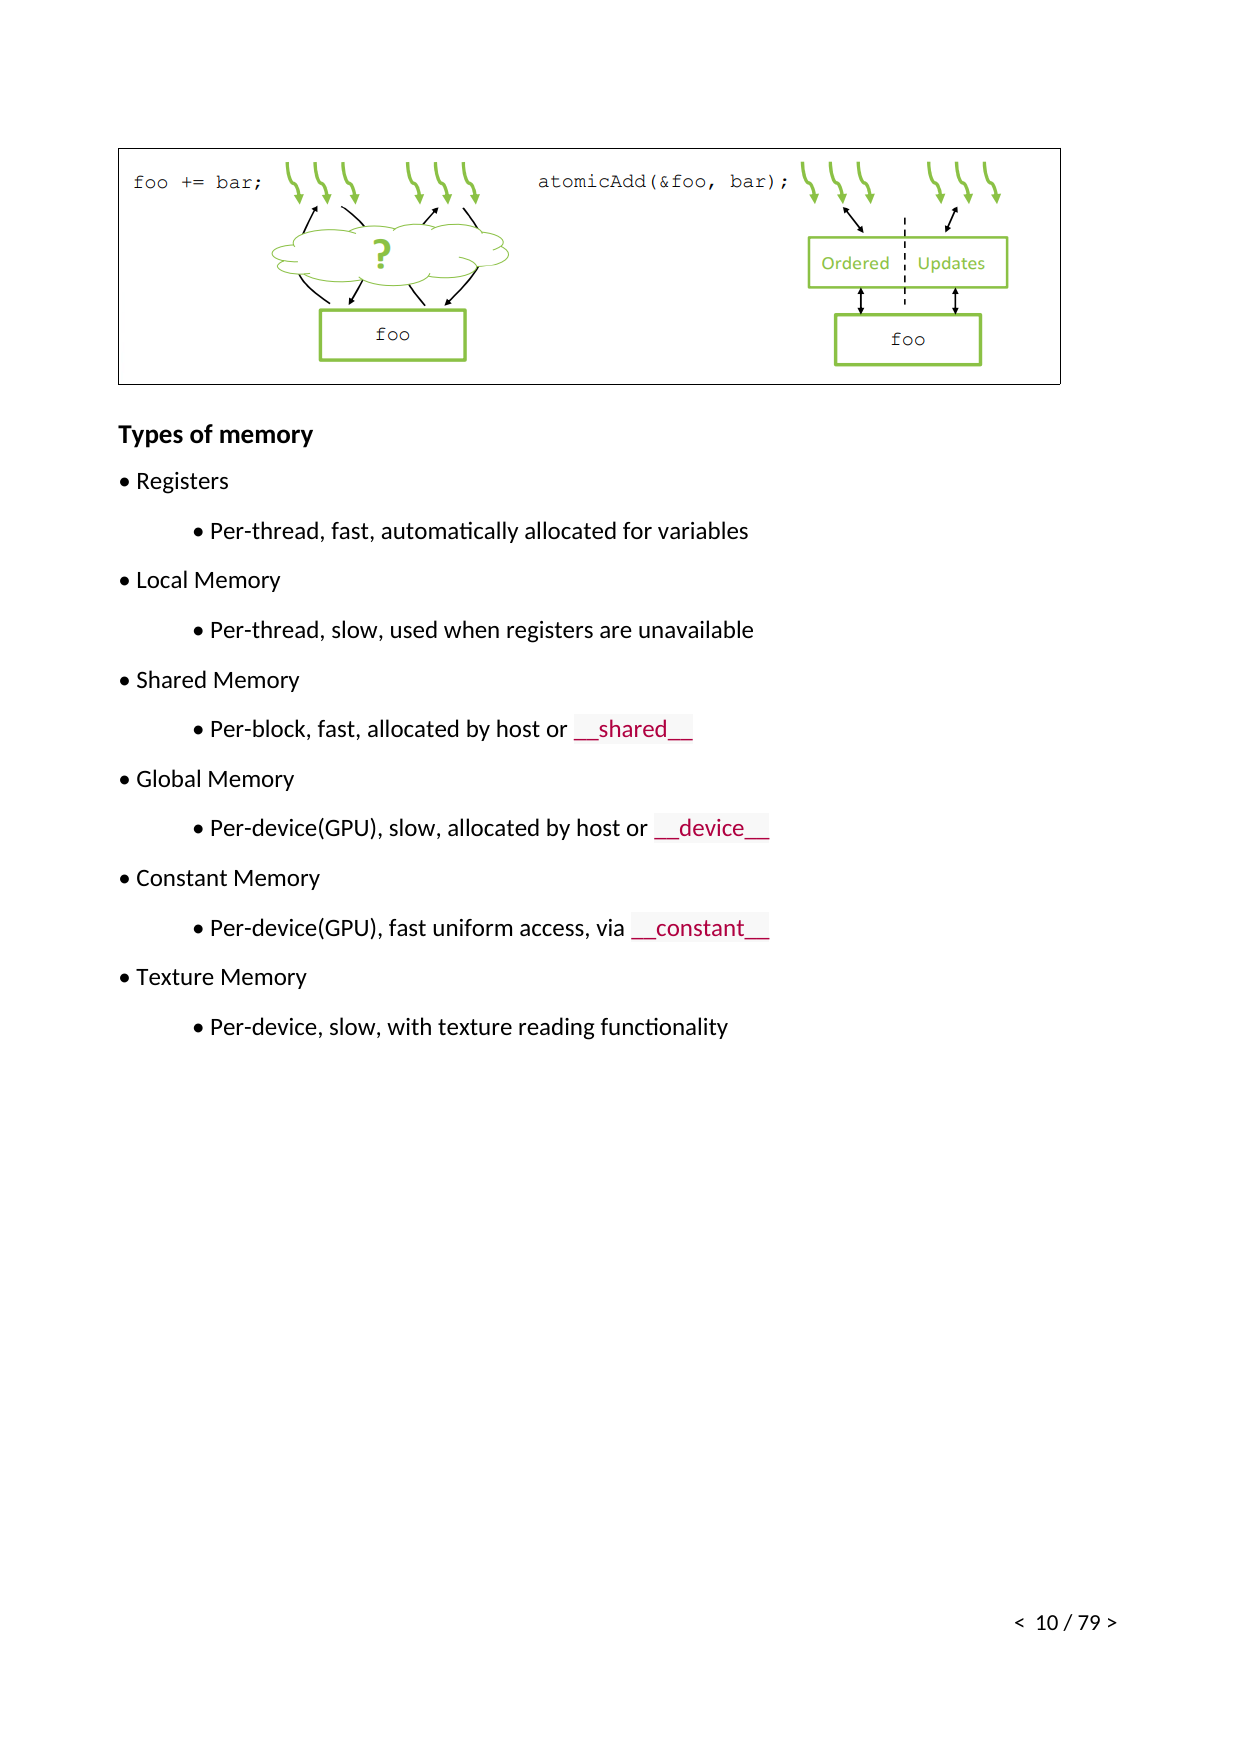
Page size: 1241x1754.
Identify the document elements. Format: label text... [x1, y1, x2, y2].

text • Texture Memory [118, 961, 1122, 992]
text • Registers [118, 466, 1122, 496]
text • Constant Memory [118, 862, 1122, 893]
picture [121, 150, 1058, 381]
text • Shared Memory [118, 664, 1122, 694]
text • Per-device, slow, with texture reading functionality [118, 1011, 1122, 1041]
text • Per-device(GPU), slow, allocated by host or __device__ [118, 813, 1122, 843]
text • Per-device(GPU), fast uniform access, via __constant__ [118, 912, 1122, 942]
text • Local Memory [118, 565, 1122, 595]
text • Per-thread, slow, used when registers are unavailable [118, 614, 1122, 645]
text • Global Memory [118, 763, 1122, 793]
text • Per-thread, fast, automatically allocated for variables [118, 515, 1122, 546]
subtitle Types of memory [118, 418, 1122, 451]
text • Per-block, fast, allocated by host or __shared__ [118, 713, 1122, 744]
